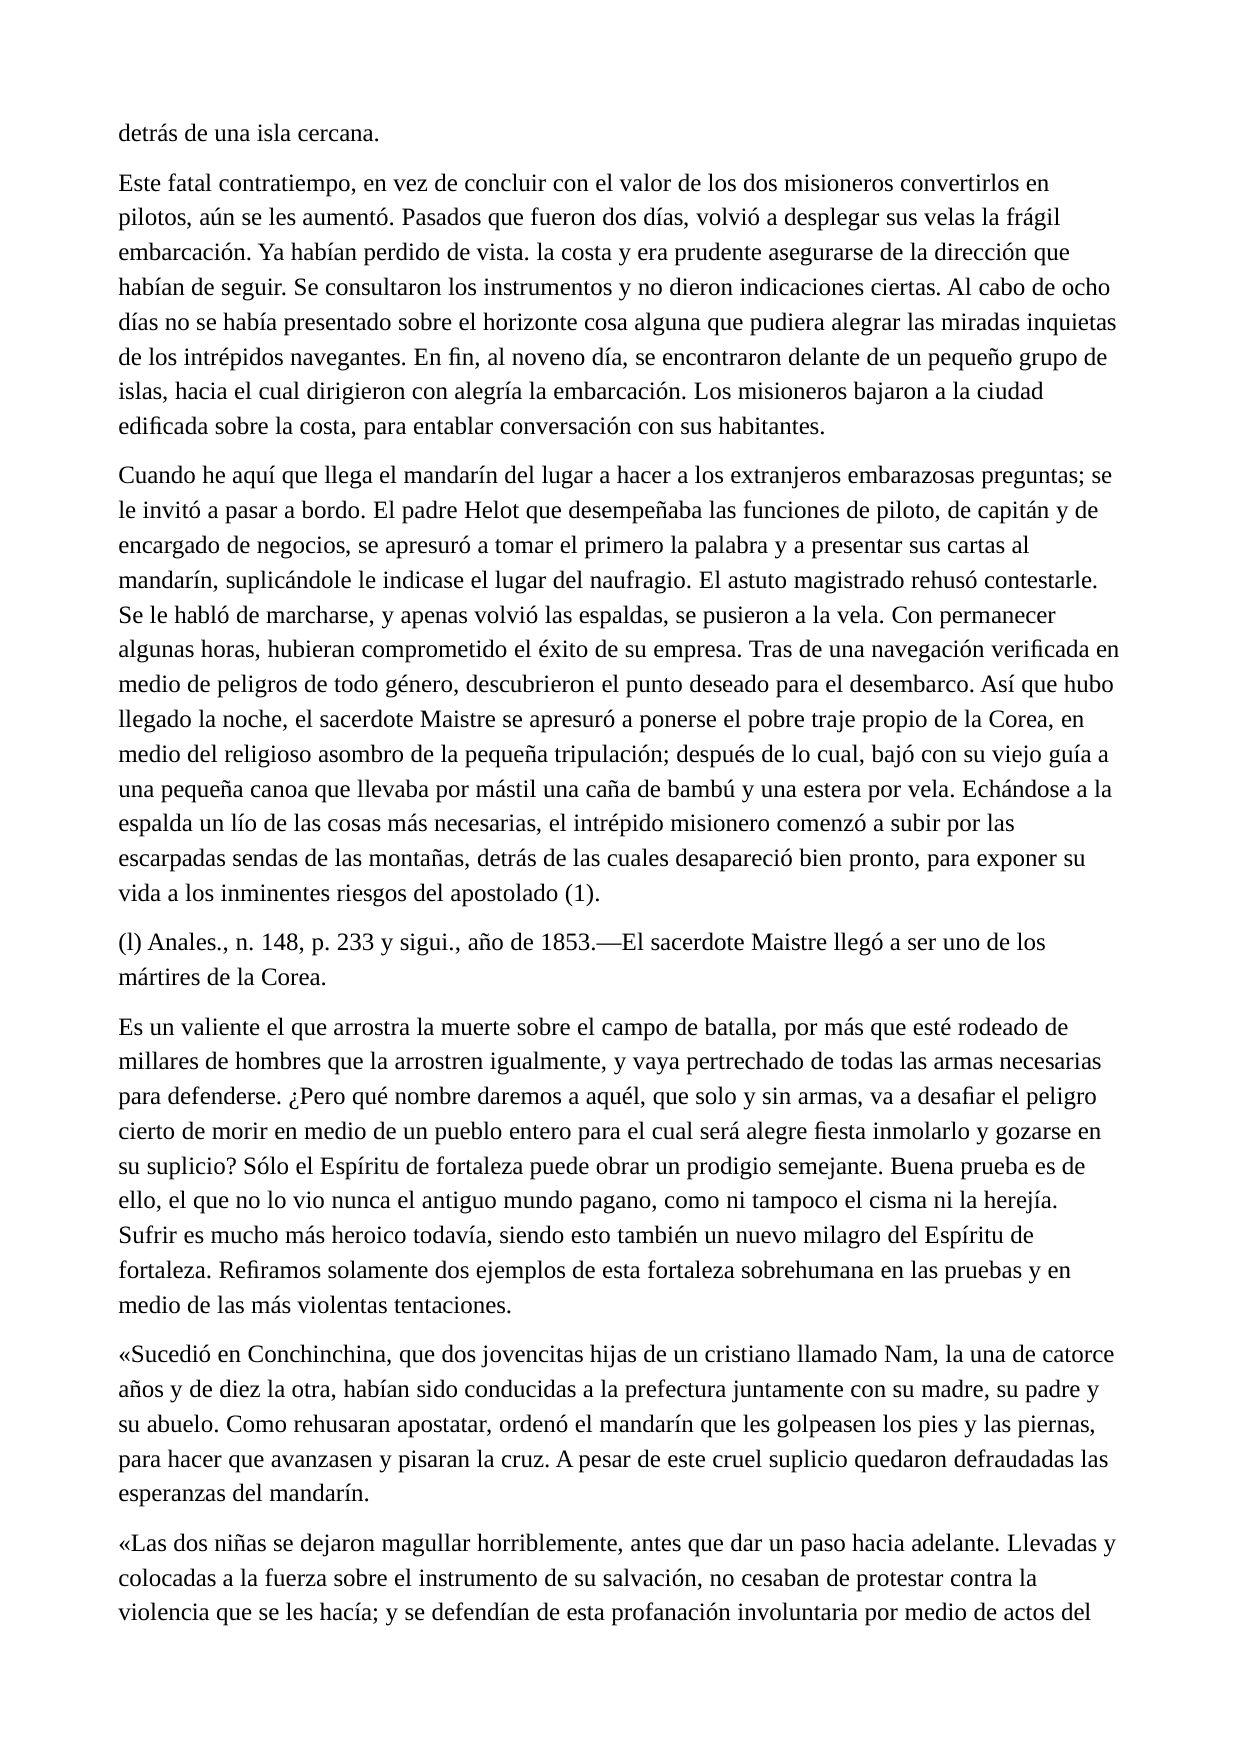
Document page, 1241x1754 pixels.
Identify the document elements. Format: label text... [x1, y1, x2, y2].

text «Las dos niñas se dejaron magullar horriblemente, antes que dar un paso hacia adelante. Llevadas y colocadas a la fuerza sobre el instrumento de su salvación, no cesaban de protestar contra la violencia que se les hacía; y se defendían de esta profanación involuntaria por medio de actos del [118, 1528, 1122, 1626]
text Cuando he aquí que llega el mandarín del lugar a hacer a los extranjeros embarazosas preguntas; se le invitó a pasar a bordo. El padre Helot que desempeñaba las funciones de piloto, de capitán y de encargado de negocios, se apresuró a tomar el primero la palabra y a presentar sus cartas al mandarín, suplicándole le indicase el lugar del naufragio. El astuto magistrado rehusó contestarle. Se le habló de marcharse, y apenas volvió las espaldas, se pusieron a la vela. Con permanecer algunas horas, hubieran comprometido el éxito de su empresa. Tras de una navegación veriﬁcada en medio de peligros de todo género, descubrieron el punto deseado para el desembarco. Así que hubo llegado la noche, el sacerdote Maistre se apresuró a ponerse el pobre traje propio de la Corea, en medio del religioso asombro de la pequeña tripulación; después de lo cual, bajó con su viejo guía a una pequeña canoa que llevaba por mástil una caña de bambú y una estera por vela. Echándose a la espalda un lío de las cosas más necesarias, el intrépido misionero comenzó a subir por las escarpadas sendas de las montañas, detrás de las cuales desapareció bien pronto, para exponer su vida a los inminentes riesgos del apostolado (1). [118, 460, 1122, 907]
text detrás de una isla cercana. [118, 118, 1122, 147]
text «Sucedió en Conchinchina, que dos jovencitas hijas de un cristiano llamado Nam, la una de catorce años y de diez la otra, habían sido conducidas a la prefectura juntamente con su madre, su padre y su abuelo. Como rehusaran apostatar, ordenó el mandarín que les golpeasen los pies y las piernas, para hacer que avanzasen y pisaran la cruz. A pesar de este cruel suplicio quedaron defraudadas las esperanzas del mandarín. [118, 1339, 1122, 1507]
text Es un valiente el que arrostra la muerte sobre el campo de batalla, por más que esté rodeado de millares de hombres que la arrostren igualmente, y vaya pertrechado de todas las armas necesarias para defenderse. ¿Pero qué nombre daremos a aquél, que solo y sin armas, va a desaﬁar el peligro cierto de morir en medio de un pueblo entero para el cual será alegre ﬁesta inmolarlo y gozarse en su suplicio? Sólo el Espíritu de fortaleza puede obrar un prodigio semejante. Buena prueba es de ello, el que no lo vio nunca el antiguo mundo pagano, como ni tampoco el cisma ni la herejía. Sufrir es mucho más heroico todavía, siendo esto también un nuevo milagro del Espíritu de fortaleza. Reﬁramos solamente dos ejemplos de esta fortaleza sobrehumana en las pruebas y en medio de las más violentas tentaciones. [118, 1011, 1122, 1319]
text Este fatal contratiempo, en vez de concluir con el valor de los dos misioneros convertirlos en pilotos, aún se les aumentó. Pasados que fueron dos días, volvió a desplegar sus velas la frágil embarcación. Ya habían perdido de vista. la costa y era prudente asegurarse de la dirección que habían de seguir. Se consultaron los instrumentos y no dieron indicaciones ciertas. Al cabo de ocho días no se había presentado sobre el horizonte cosa alguna que pudiera alegrar las miradas inquietas de los intrépidos navegantes. En ﬁn, al noveno día, se encontraron delante de un pequeño grupo de islas, hacia el cual dirigieron con alegría la embarcación. Los misioneros bajaron a la ciudad ediﬁcada sobre la costa, para entablar conversación con sus habitantes. [118, 167, 1122, 440]
text (l) Anales., n. 148, p. 233 y sigui., año de 1853.—El sacerdote Maistre llegó a ser uno de los mártires de la Corea. [118, 927, 1122, 991]
